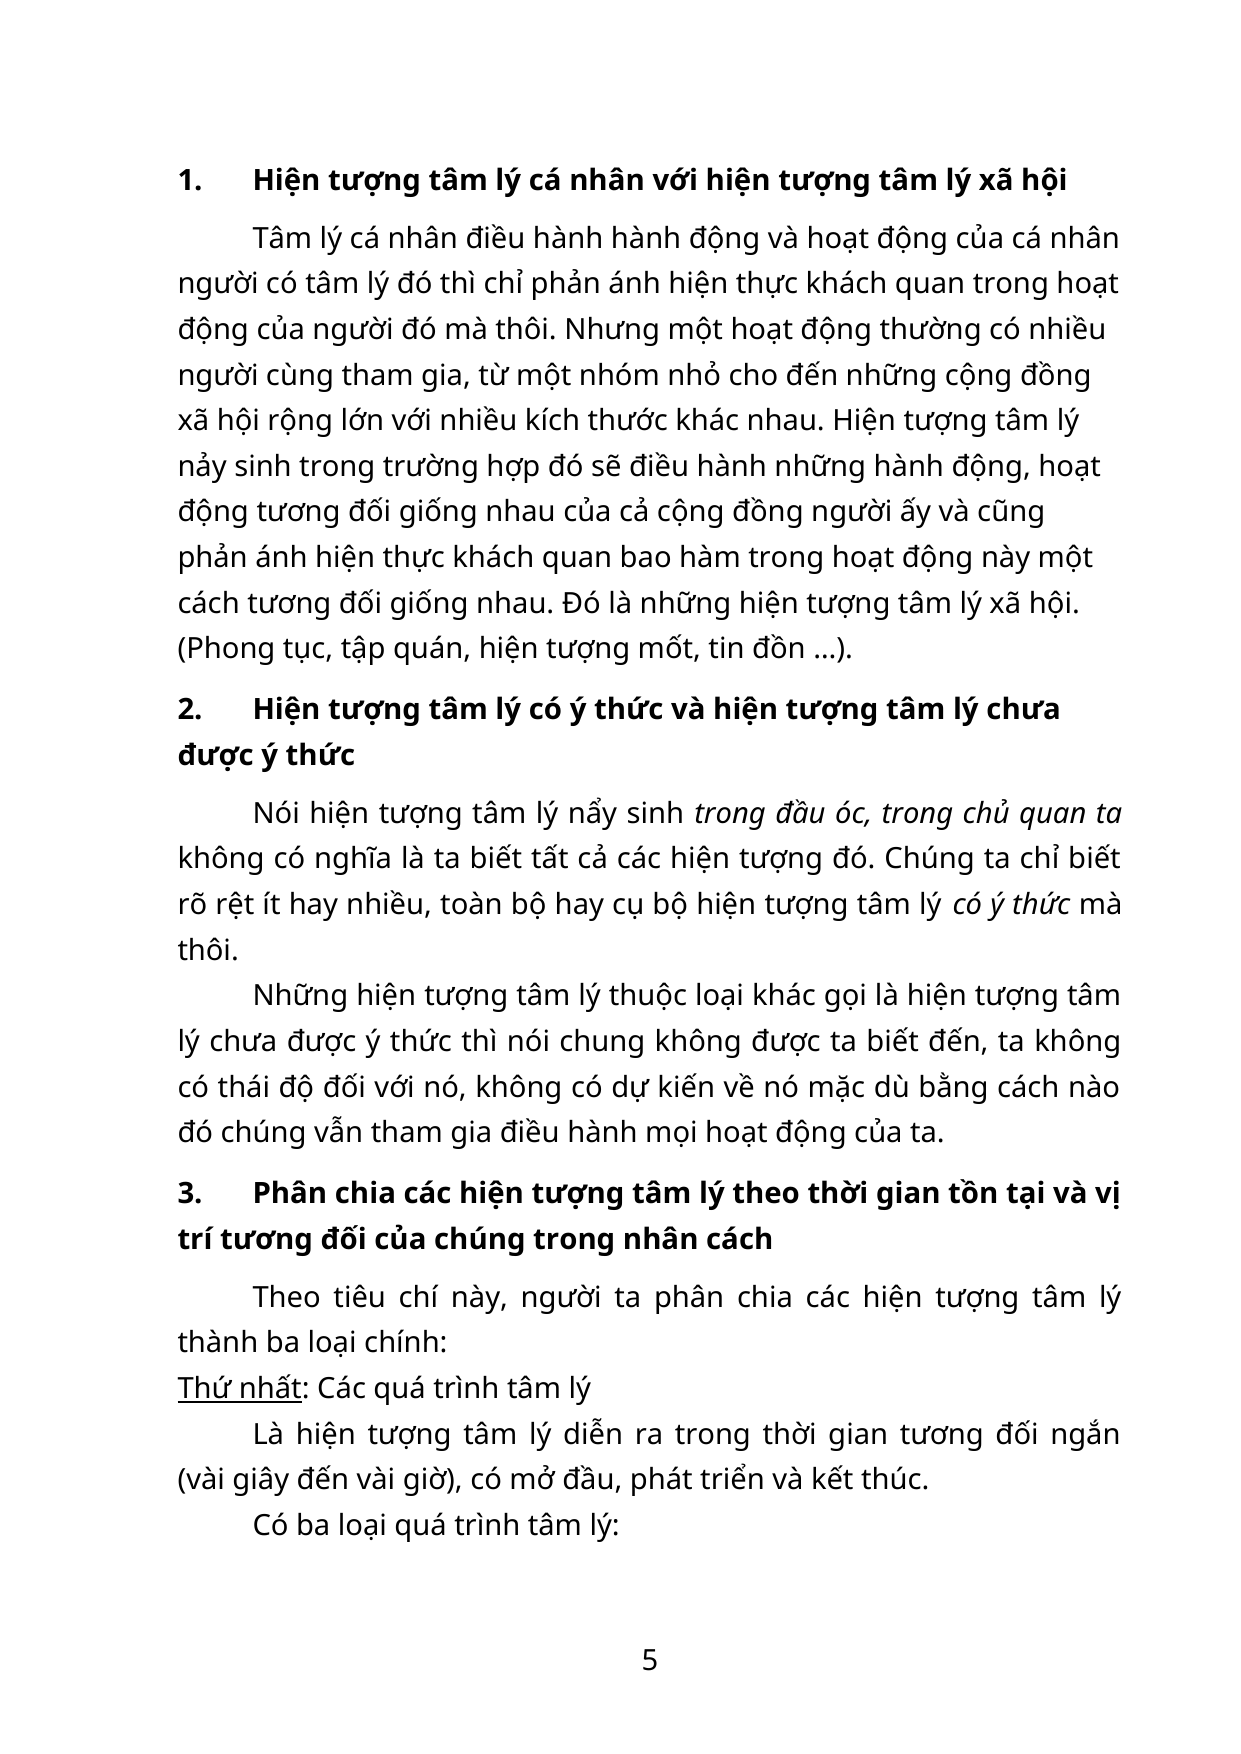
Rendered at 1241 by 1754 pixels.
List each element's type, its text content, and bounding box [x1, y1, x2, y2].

subtitle Phân chia các hiện tượng tâm lý theo thời gian tồn tại và vị trí tương đối của chúng trong nhân cách [177, 1172, 1122, 1258]
text Thứ nhất: Các quá trình tâm lý [177, 1367, 1122, 1407]
subtitle Hiện tượng tâm lý cá nhân với hiện tượng tâm lý xã hội [177, 158, 1122, 198]
text Theo tiêu chí này, người ta phân chia các hiện tượng tâm lý thành ba loại chính: [177, 1276, 1122, 1361]
text Nói hiện tượng tâm lý nẩy sinh trong đầu óc, trong chủ quan ta không có nghĩa là ta biết tất cả các hiện tượng đó. Chúng ta chỉ biết rõ rệt ít hay nhiều, toàn bộ hay cụ bộ hiện tượng tâm lý có ý thức mà thôi. [177, 792, 1122, 969]
text Có ba loại quá trình tâm lý: [177, 1504, 1122, 1544]
text Những hiện tượng tâm lý thuộc loại khác gọi là hiện tượng tâm lý chưa được ý thức thì nói chung không được ta biết đến, ta không có thái độ đối với nó, không có dự kiến về nó mặc dù bằng cách nào đó chúng vẫn tham gia điều hành mọi hoạt động của ta. [177, 974, 1122, 1151]
subtitle Hiện tượng tâm lý có ý thức và hiện tượng tâm lý chưa được ý thức [177, 688, 1122, 774]
text Tâm lý cá nhân điều hành hành động và hoạt động của cá nhân người có tâm lý đó thì chỉ phản ánh hiện thực khách quan trong hoạt động của người đó mà thôi. Nhưng một hoạt động thường có nhiều người cùng tham gia, từ một nhóm nhỏ cho đến những cộng đồng xã hội rộng lớn với nhiều kích thước khác nhau. Hiện tượng tâm lý nảy sinh trong trường hợp đó sẽ điều hành những hành động, hoạt động tương đối giống nhau của cả cộng đồng người ấy và cũng phản ánh hiện thực khách quan bao hàm trong hoạt động này một cách tương đối giống nhau. Đó là những hiện tượng tâm lý xã hội. (Phong tục, tập quán, hiện tượng mốt, tin đồn …). [177, 217, 1122, 667]
text Là hiện tượng tâm lý diễn ra trong thời gian tương đối ngắn (vài giây đến vài giờ), có mở đầu, phát triển và kết thúc. [177, 1413, 1122, 1498]
